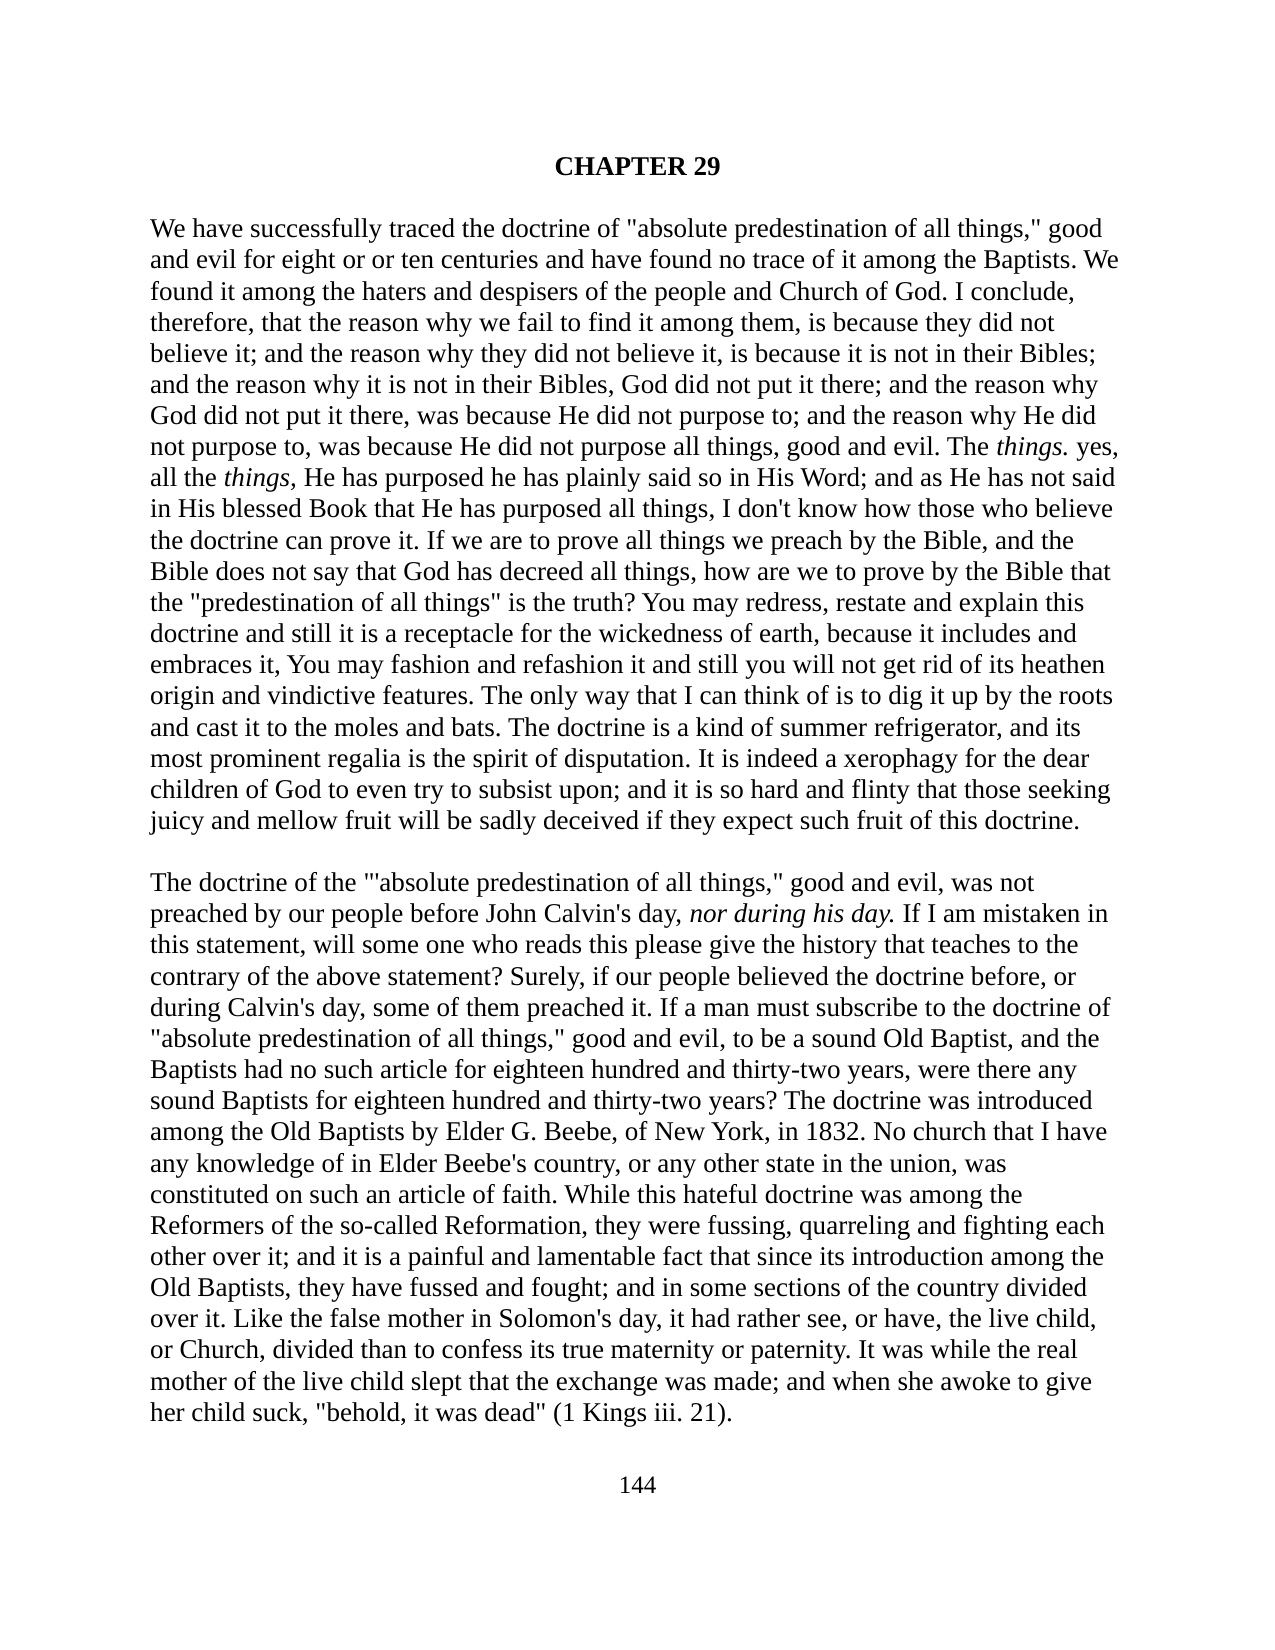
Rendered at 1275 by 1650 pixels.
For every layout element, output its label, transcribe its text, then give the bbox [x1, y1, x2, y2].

text The doctrine of the "'absolute predestination of all things," good and evil, was not preached by our people before John Calvin's day, nor during his day. If I am mistaken in this statement, will some one who reads this please give the history that teaches to the contrary of the above statement? Surely, if our people believed the doctrine before, or during Calvin's day, some of them preached it. If a man must subscribe to the doctrine of "absolute predestination of all things," good and evil, to be a sound Old Baptist, and the Baptists had no such article for eighteen hundred and thirty-two years, were there any sound Baptists for eighteen hundred and thirty-two years? The doctrine was introduced among the Old Baptists by Elder G. Beebe, of New York, in 1832. No church that I have any knowledge of in Elder Beebe's country, or any other state in the union, was constituted on such an article of faith. While this hateful doctrine was among the Reformers of the so-called Reformation, they were fussing, quarreling and fighting each other over it; and it is a painful and lamentable fact that since its introduction among the Old Baptists, they have fussed and fought; and in some sections of the country divided over it. Like the false mother in Solomon's day, it had rather see, or have, the live child, or Church, divided than to confess its true maternity or paternity. It was while the real mother of the live child slept that the exchange was made; and when she awoke to give her child suck, "behold, it was dead" (1 Kings iii. 21). [150, 866, 1125, 1427]
text We have successfully traced the doctrine of "absolute predestination of all things," good and evil for eight or or ten centuries and have found no trace of it among the Baptists. We found it among the haters and despisers of the people and Church of God. I conclude, therefore, that the reason why we fail to find it among them, is because they did not believe it; and the reason why they did not believe it, is because it is not in their Bibles; and the reason why it is not in their Bibles, God did not put it there; and the reason why God did not put it there, was because He did not purpose to; and the reason why He did not purpose to, was because He did not purpose all things, good and evil. The things. yes, all the things, He has purposed he has plainly said so in His Word; and as He has not said in His blessed Book that He has purposed all things, I don't know how those who believe the doctrine can prove it. If we are to prove all things we preach by the Bible, and the Bible does not say that God has decreed all things, how are we to prove by the Bible that the "predestination of all things" is the truth? You may redress, restate and explain this doctrine and still it is a receptacle for the wickedness of earth, because it includes and embraces it, You may fashion and refashion it and still you will not get rid of its heathen origin and vindictive features. The only way that I can think of is to dig it up by the roots and cast it to the moles and bats. The doctrine is a kind of summer refrigerator, and its most prominent regalia is the spirit of disputation. It is indeed a xerophagy for the dear children of God to even try to subsist upon; and it is so hard and flinty that those seeking juicy and mellow fruit will be sadly deceived if they expect such fruit of this doctrine. [150, 212, 1125, 835]
text CHAPTER 29 [150, 150, 1125, 181]
